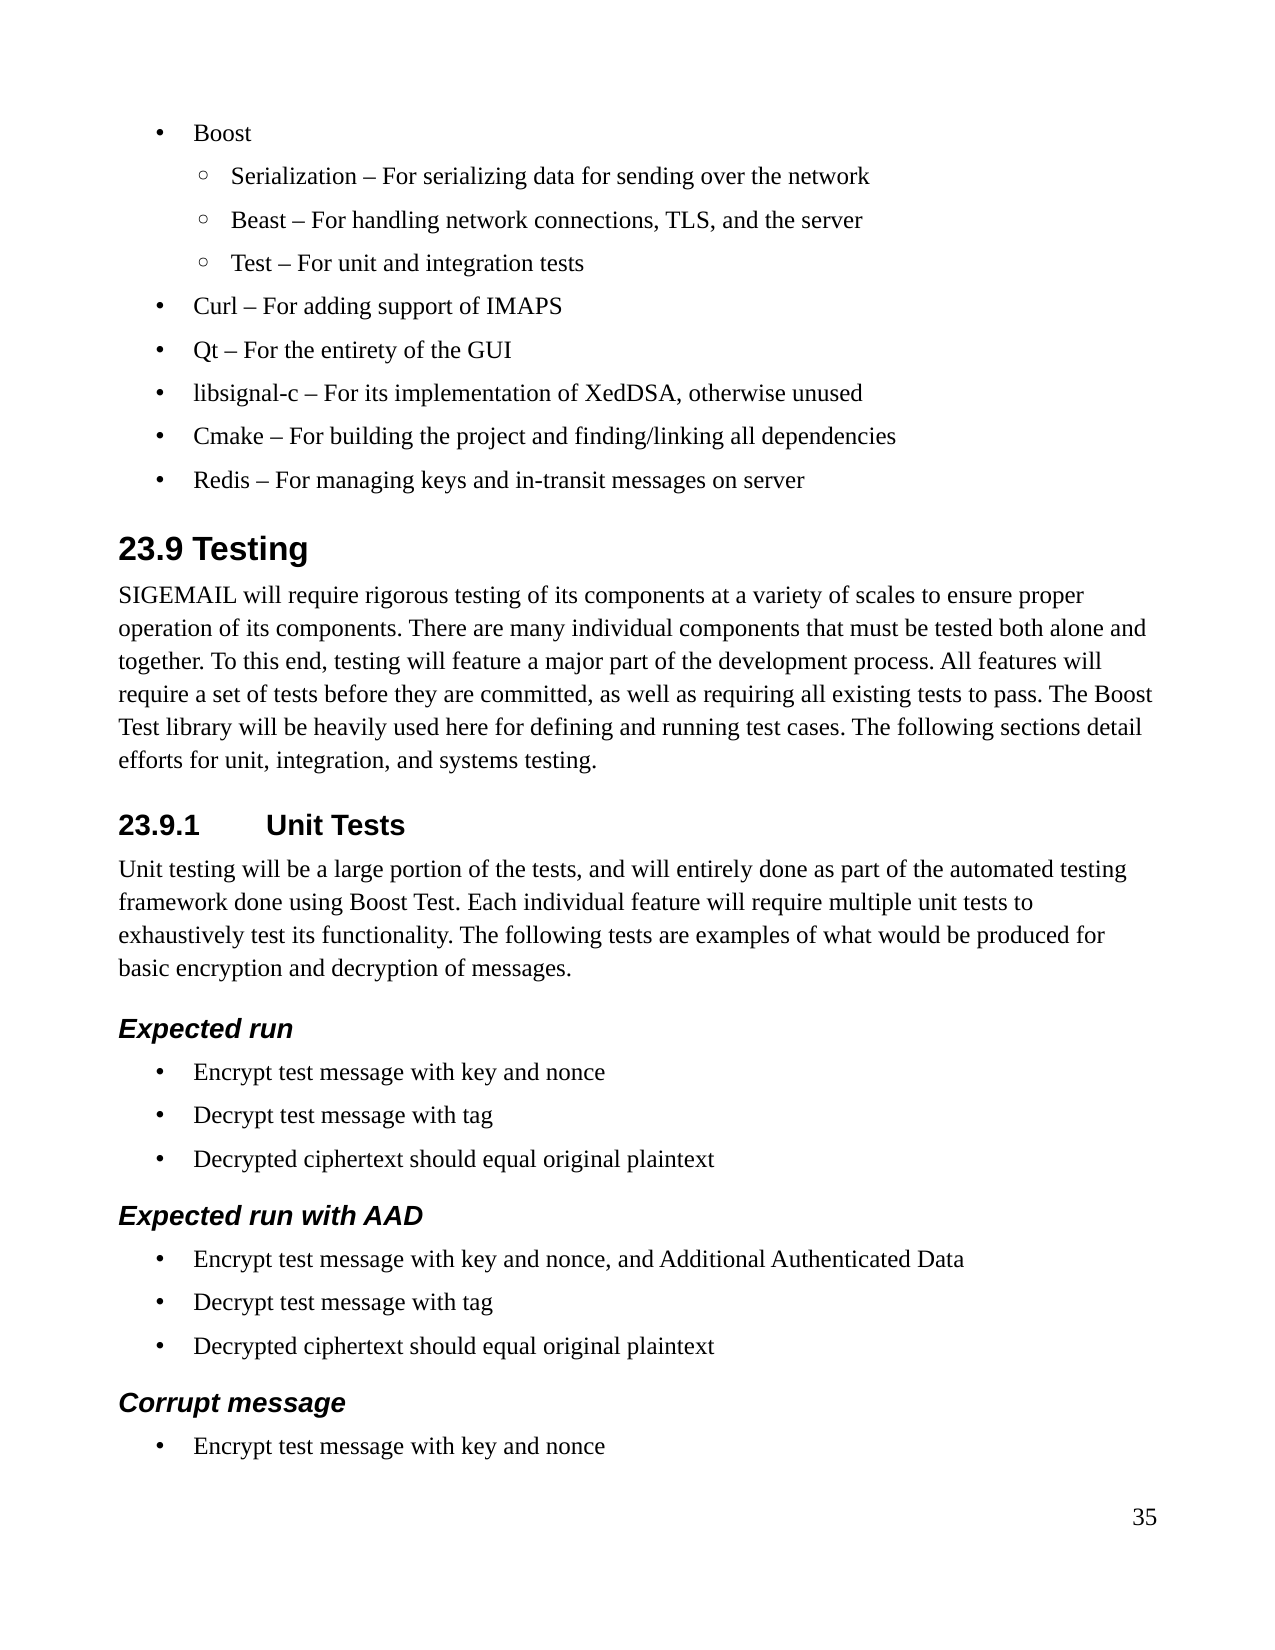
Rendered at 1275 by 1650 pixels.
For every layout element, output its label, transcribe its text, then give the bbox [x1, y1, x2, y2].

text SIGEMAIL will require rigorous testing of its components at a variety of scales to ensure proper operation of its components. There are many individual components that must be tested both alone and together. To this end, testing will feature a major part of the development process. All features will require a set of tests before they are committed, as well as requiring all existing tests to pass. The Boost Test library will be heavily used here for defining and running test cases. The following sections detail efforts for unit, integration, and systems testing. [118, 580, 1157, 774]
list Decrypt test message with tag [156, 1101, 1157, 1129]
list Serialization – For serializing data for sending over the network [193, 161, 1157, 190]
list Beast – For handling network connections, TLS, and the server [193, 205, 1157, 233]
subtitle Testing [118, 529, 1157, 568]
list Decrypt test message with tag [156, 1287, 1157, 1316]
subtitle Unit Tests [118, 807, 1157, 841]
list Encrypt test message with key and nonce, and Additional Authenticated Data [156, 1244, 1157, 1273]
subtitle Expected run with AAD [118, 1200, 1157, 1232]
list libsignal-c – For its implementation of XedDSA, otherwise unused [156, 378, 1157, 407]
subtitle Corrupt message [118, 1387, 1157, 1418]
text Unit testing will be a large portion of the tests, and will entirely done as part of the automated testing framework done using Boost Test. Each individual feature will require multiple unit tests to exhaustively test its functionality. The following tests are examples of what would be produced for basic encryption and decryption of messages. [118, 854, 1157, 981]
list Encrypt test message with key and nonce [156, 1057, 1157, 1086]
list Curl – For adding support of IMAPS [156, 291, 1157, 320]
list Boost [156, 118, 1157, 147]
list Decrypted ciphertext should equal original plaintext [156, 1331, 1157, 1359]
list Qt – For the entirety of the GUI [156, 335, 1157, 363]
list Test – For unit and integration tests [193, 248, 1157, 277]
list Decrypted ciphertext should equal original plaintext [156, 1144, 1157, 1173]
list Redis – For managing keys and in-transit messages on server [156, 465, 1157, 493]
subtitle Expected run [118, 1013, 1157, 1045]
list Cmake – For building the project and finding/linking all dependencies [156, 421, 1157, 450]
list Encrypt test message with key and nonce [156, 1431, 1157, 1460]
